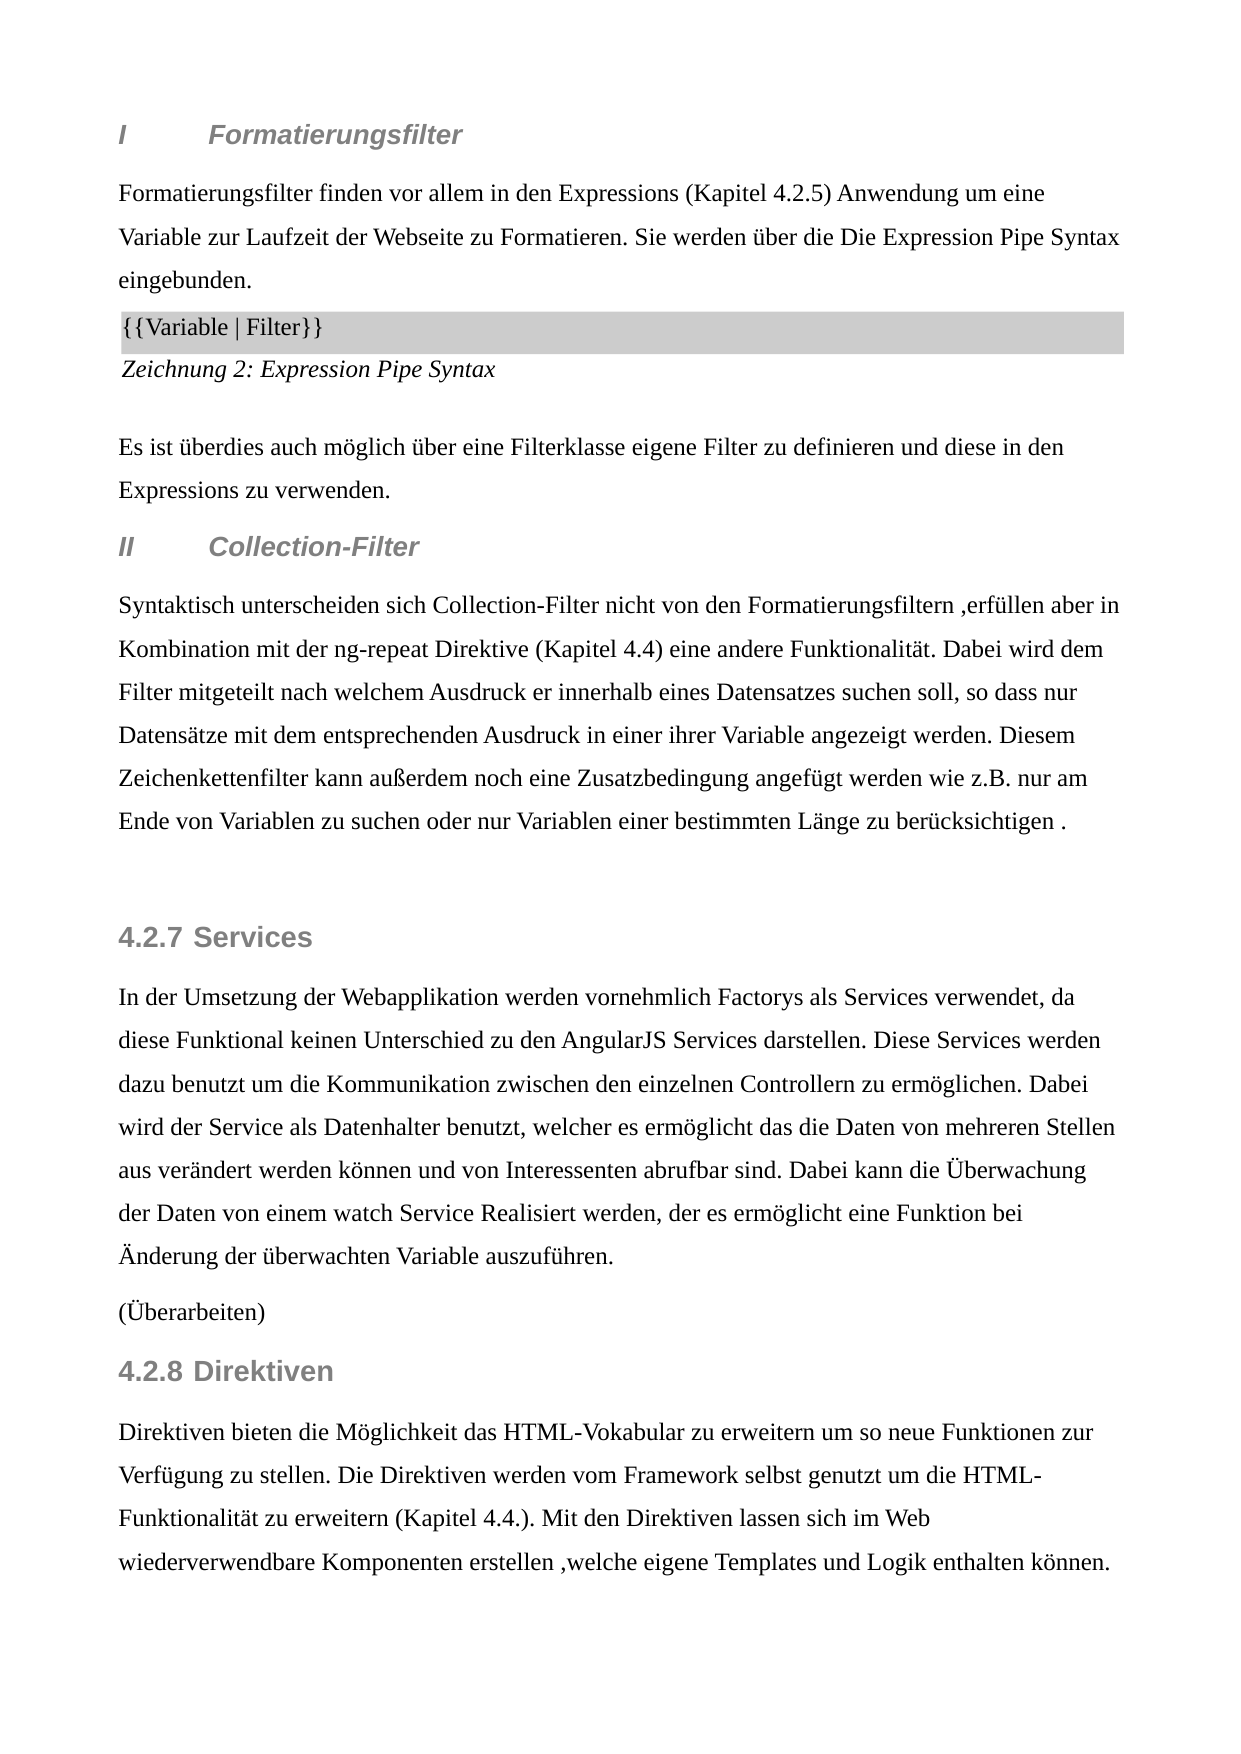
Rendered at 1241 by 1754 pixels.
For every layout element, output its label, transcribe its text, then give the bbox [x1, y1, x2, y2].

text Es ist überdies auch möglich über eine Filterklasse eigene Filter zu definieren und diese in den Expressions zu verwenden. [118, 432, 1122, 503]
subtitle Formatierungsfilter [118, 118, 1122, 150]
subtitle Services [118, 919, 1122, 953]
text In der Umsetzung der Webapplikation werden vornehmlich Factorys als Services verwendet, da diese Funktional keinen Unterschied zu den AngularJS Services darstellen. Diese Services werden dazu benutzt um die Kommunikation zwischen den einzelnen Controllern zu ermöglichen. Dabei wird der Service als Datenhalter benutzt, welcher es ermöglicht das die Daten von mehreren Stellen aus verändert werden können und von Interessenten abrufbar sind. Dabei kann die Überwachung der Daten von einem watch Service Realisiert werden, der es ermöglicht eine Funktion bei Änderung der überwachten Variable auszuführen. [118, 982, 1122, 1270]
list Zeichnung 2: Expression Pipe Syntax [121, 355, 1124, 383]
subtitle Direktiven [118, 1354, 1122, 1388]
subtitle Collection-Filter [118, 530, 1122, 562]
text Direktiven bieten die Möglichkeit das HTML-Vokabular zu erweitern um so neue Funktionen zur Verfügung zu stellen. Die Direktiven werden vom Framework selbst genutzt um die HTML-Funktionalität zu erweitern (Kapitel 4.4.). Mit den Direktiven lassen sich im Web wiederverwendbare Komponenten erstellen ,welche eigene Templates und Logik enthalten können. [118, 1417, 1122, 1575]
text (Überarbeiten) [118, 1297, 1122, 1326]
list Formatierungsfilter finden vor allem in den Expressions (Kapitel 4.2.5) Anwendung um eine Variable zur Laufzeit der Webseite zu Formatieren. Sie werden über die Die Expression Pipe Syntax eingebunden. [81, 178, 1122, 293]
text Syntaktisch unterscheiden sich Collection-Filter nicht von den Formatierungsfiltern ,erfüllen aber in Kombination mit der ng-repeat Direktive (Kapitel 4.4) eine andere Funktionalität. Dabei wird dem Filter mitgeteilt nach welchem Ausdruck er innerhalb eines Datensatzes suchen soll, so dass nur Datensätze mit dem entsprechenden Ausdruck in einer ihrer Variable angezeigt werden. Diesem Zeichenkettenfilter kann außerdem noch eine Zusatzbedingung angefügt werden wie z.B. nur am Ende von Variablen zu suchen oder nur Variablen einer bestimmten Länge zu berücksichtigen . [118, 591, 1122, 835]
